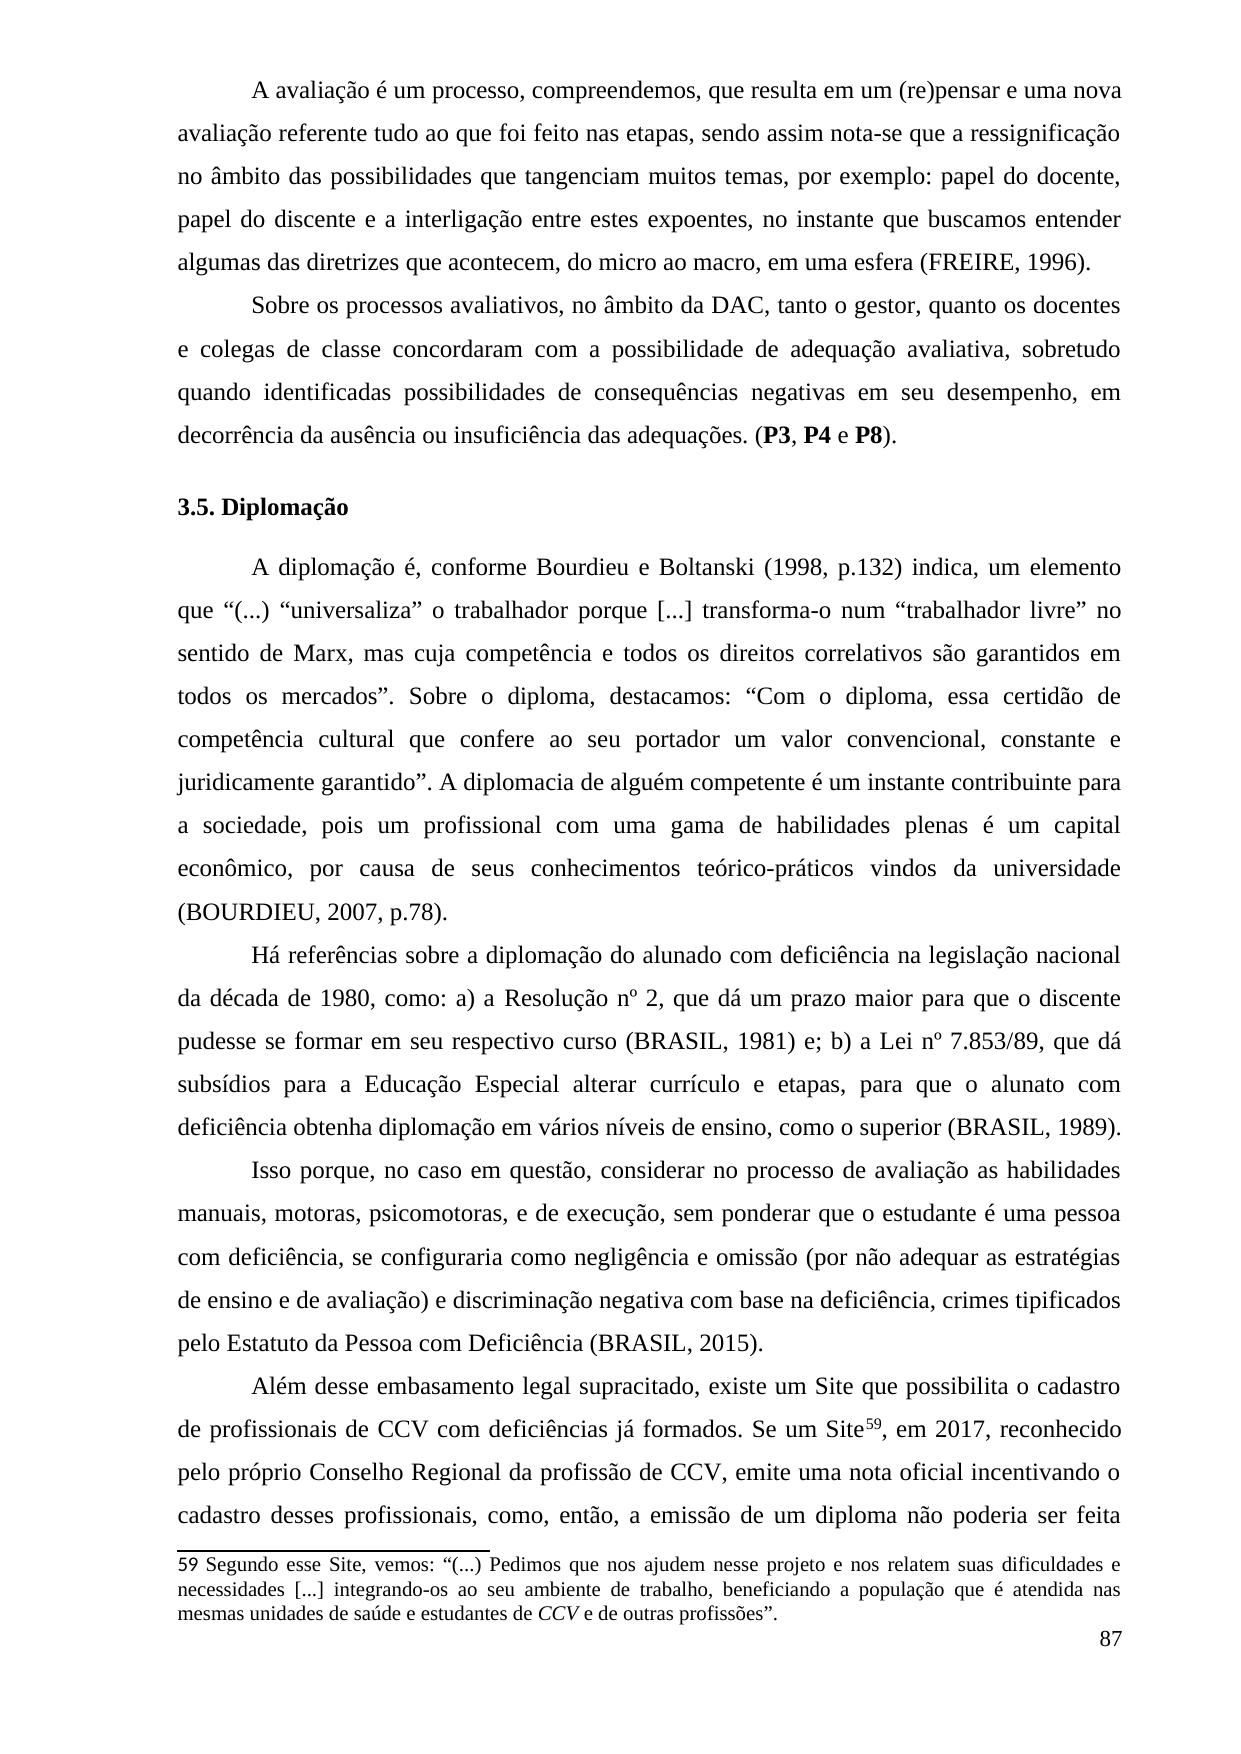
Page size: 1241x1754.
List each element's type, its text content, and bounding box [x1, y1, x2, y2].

text A avaliação é um processo, compreendemos, que resulta em um (re)pensar e uma nova avaliação referente tudo ao que foi feito nas etapas, sendo assim nota-se que a ressignificação no âmbito das possibilidades que tangenciam muitos temas, por exemplo: papel do docente, papel do discente e a interligação entre estes expoentes, no instante que buscamos entender algumas das diretrizes que acontecem, do micro ao macro, em uma esfera (FREIRE, 1996). [177, 75, 1122, 276]
text Há referências sobre a diplomação do alunado com deficiência na legislação nacional da década de 1980, como: a) a Resolução nº 2, que dá um prazo maior para que o discente pudesse se formar em seu respectivo curso (BRASIL, 1981) e; b) a Lei nº 7.853/89, que dá subsídios para a Educação Especial alterar currículo e etapas, para que o alunato com deficiência obtenha diplomação em vários níveis de ensino, como o superior (BRASIL, 1989). [177, 940, 1122, 1141]
text Isso porque, no caso em questão, considerar no processo de avaliação as habilidades manuais, motoras, psicomotoras, e de execução, sem ponderar que o estudante é uma pessoa com deficiência, se configuraria como negligência e omissão (por não adequar as estratégias de ensino e de avaliação) e discriminação negativa com base na deficiência, crimes tipificados pelo Estatuto da Pessoa com Deficiência (BRASIL, 2015). [177, 1155, 1122, 1357]
text Segundo esse Site, vemos: “(...) Pedimos que nos ajudem nesse projeto e nos relatem suas dificuldades e necessidades [...] integrando-os ao seu ambiente de trabalho, beneficiando a população que é atendida nas mesmas unidades de saúde e estudantes de CCV e de outras profissões”. [177, 1551, 1122, 1624]
text Além desse embasamento legal supracitado, existe um Site que possibilita o cadastro de profissionais de CCV com deficiências já formados. Se um Site, em 2017, reconhecido pelo próprio Conselho Regional da profissão de CCV, emite uma nota oficial incentivando o cadastro desses profissionais, como, então, a emissão de um diploma não poderia ser feita [177, 1371, 1122, 1529]
subtitle 3.5. Diplomação [177, 492, 1122, 521]
text Sobre os processos avaliativos, no âmbito da DAC, tanto o gestor, quanto os docentes e colegas de classe concordaram com a possibilidade de adequação avaliativa, sobretudo quando identificadas possibilidades de consequências negativas em seu desempenho, em decorrência da ausência ou insuficiência das adequações. (P3, P4 e P8). [177, 291, 1122, 449]
text A diplomação é, conforme Bourdieu e Boltanski (1998, p.132) indica, um elemento que “(...) “universaliza” o trabalhador porque [...] transforma-o num “trabalhador livre” no sentido de Marx, mas cuja competência e todos os direitos correlativos são garantidos em todos os mercados”. Sobre o diploma, destacamos: “Com o diploma, essa certidão de competência cultural que confere ao seu portador um valor convencional, constante e juridicamente garantido”. A diplomacia de alguém competente é um instante contribuinte para a sociedade, pois um profissional com uma gama de habilidades plenas é um capital econômico, por causa de seus conhecimentos teórico-práticos vindos da universidade (BOURDIEU, 2007, p.78). [177, 552, 1122, 925]
